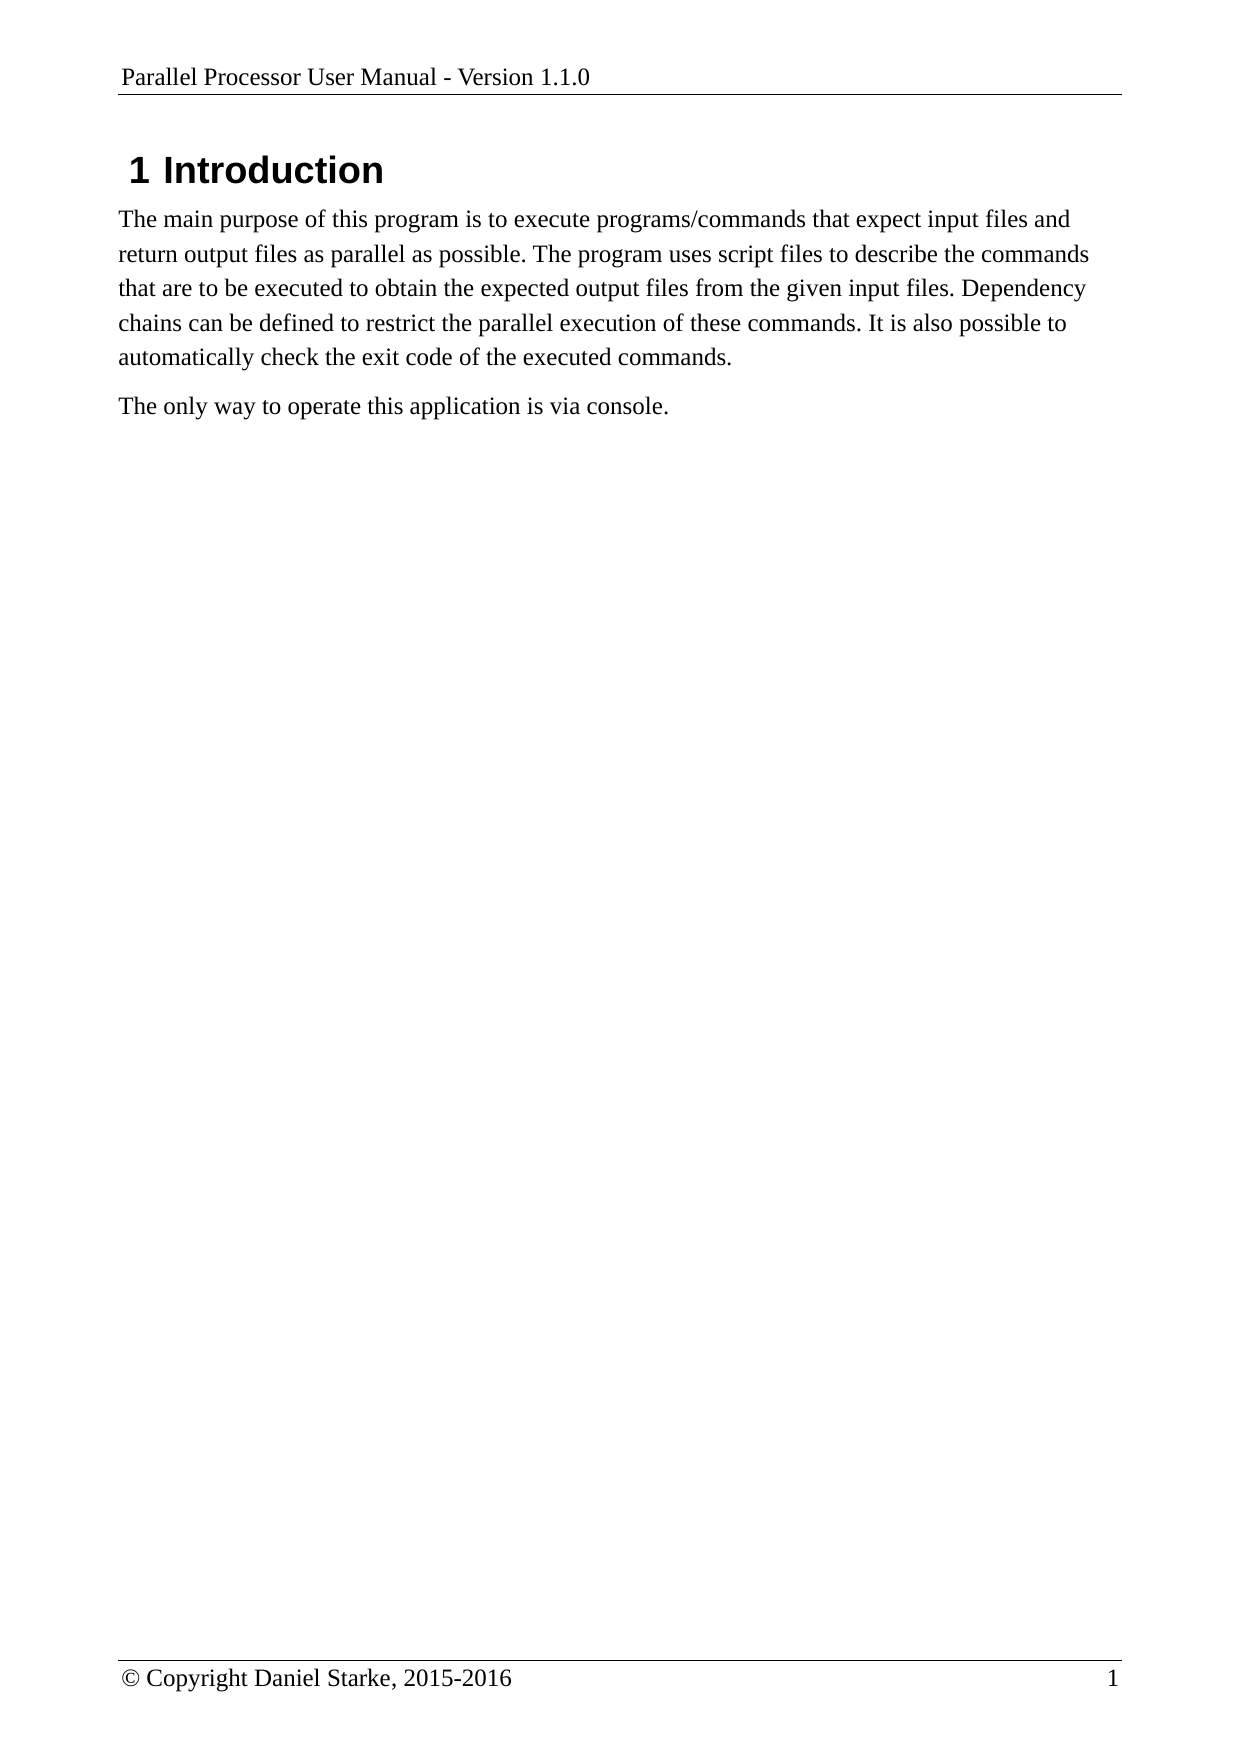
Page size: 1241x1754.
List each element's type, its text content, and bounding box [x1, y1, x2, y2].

text The main purpose of this program is to execute programs/commands that expect input files and return output files as parallel as possible. The program uses script files to describe the commands that are to be executed to obtain the expected output files from the given input files. Dependency chains can be defined to restrict the parallel execution of these commands. It is also possible to automatically check the exit code of the executed commands. [118, 204, 1122, 371]
text The only way to operate this application is via console. [118, 391, 1122, 420]
subtitle Introduction [118, 148, 1122, 192]
